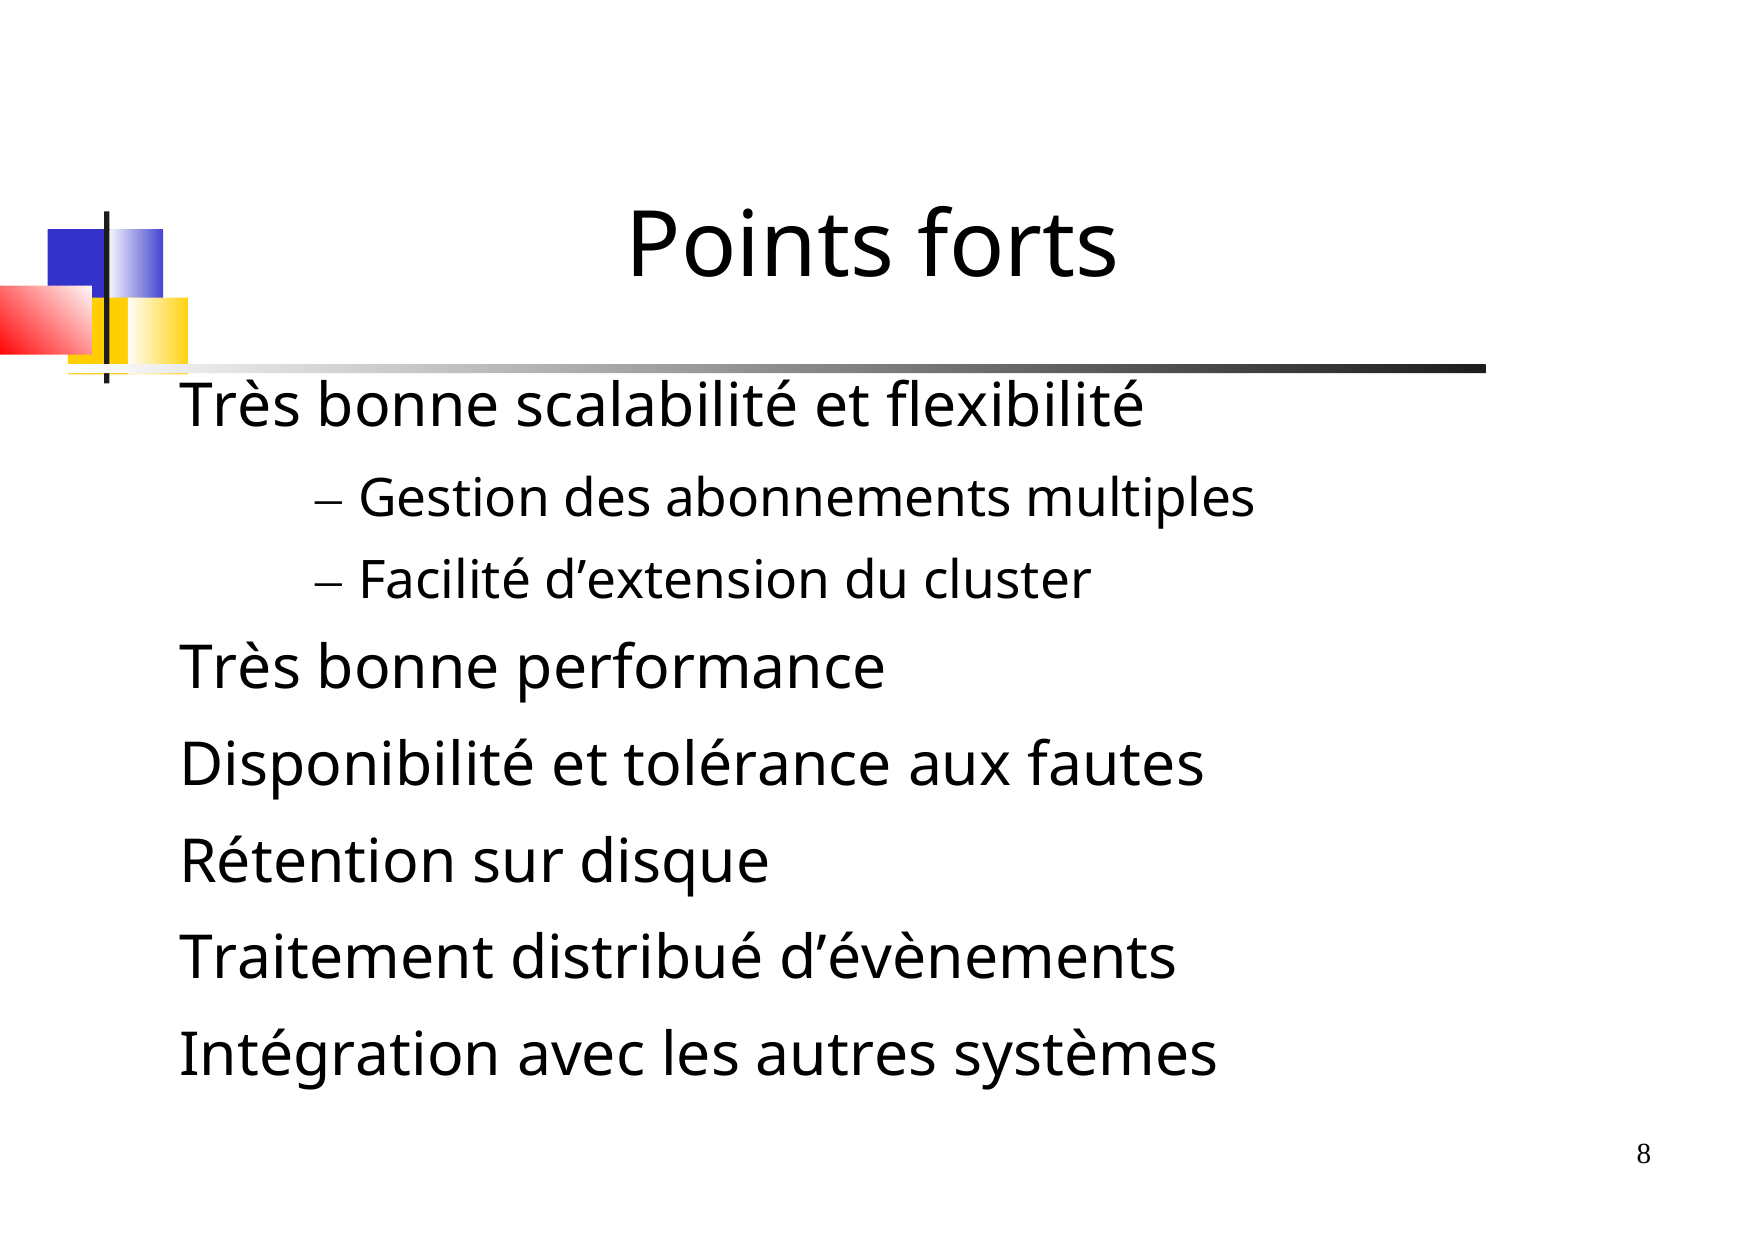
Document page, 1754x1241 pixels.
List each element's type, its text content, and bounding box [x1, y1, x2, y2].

title Points forts [179, 139, 1567, 351]
list Très bonne scalabilité et flexibilité Gestion des abonnements multiples Facilité d’extension du cluster Très bonne performance Disponibilité et tolérance aux fautes Rétention sur disque Traitement distribué d’évènements Intégration avec les autres systèmes [179, 371, 1567, 1091]
